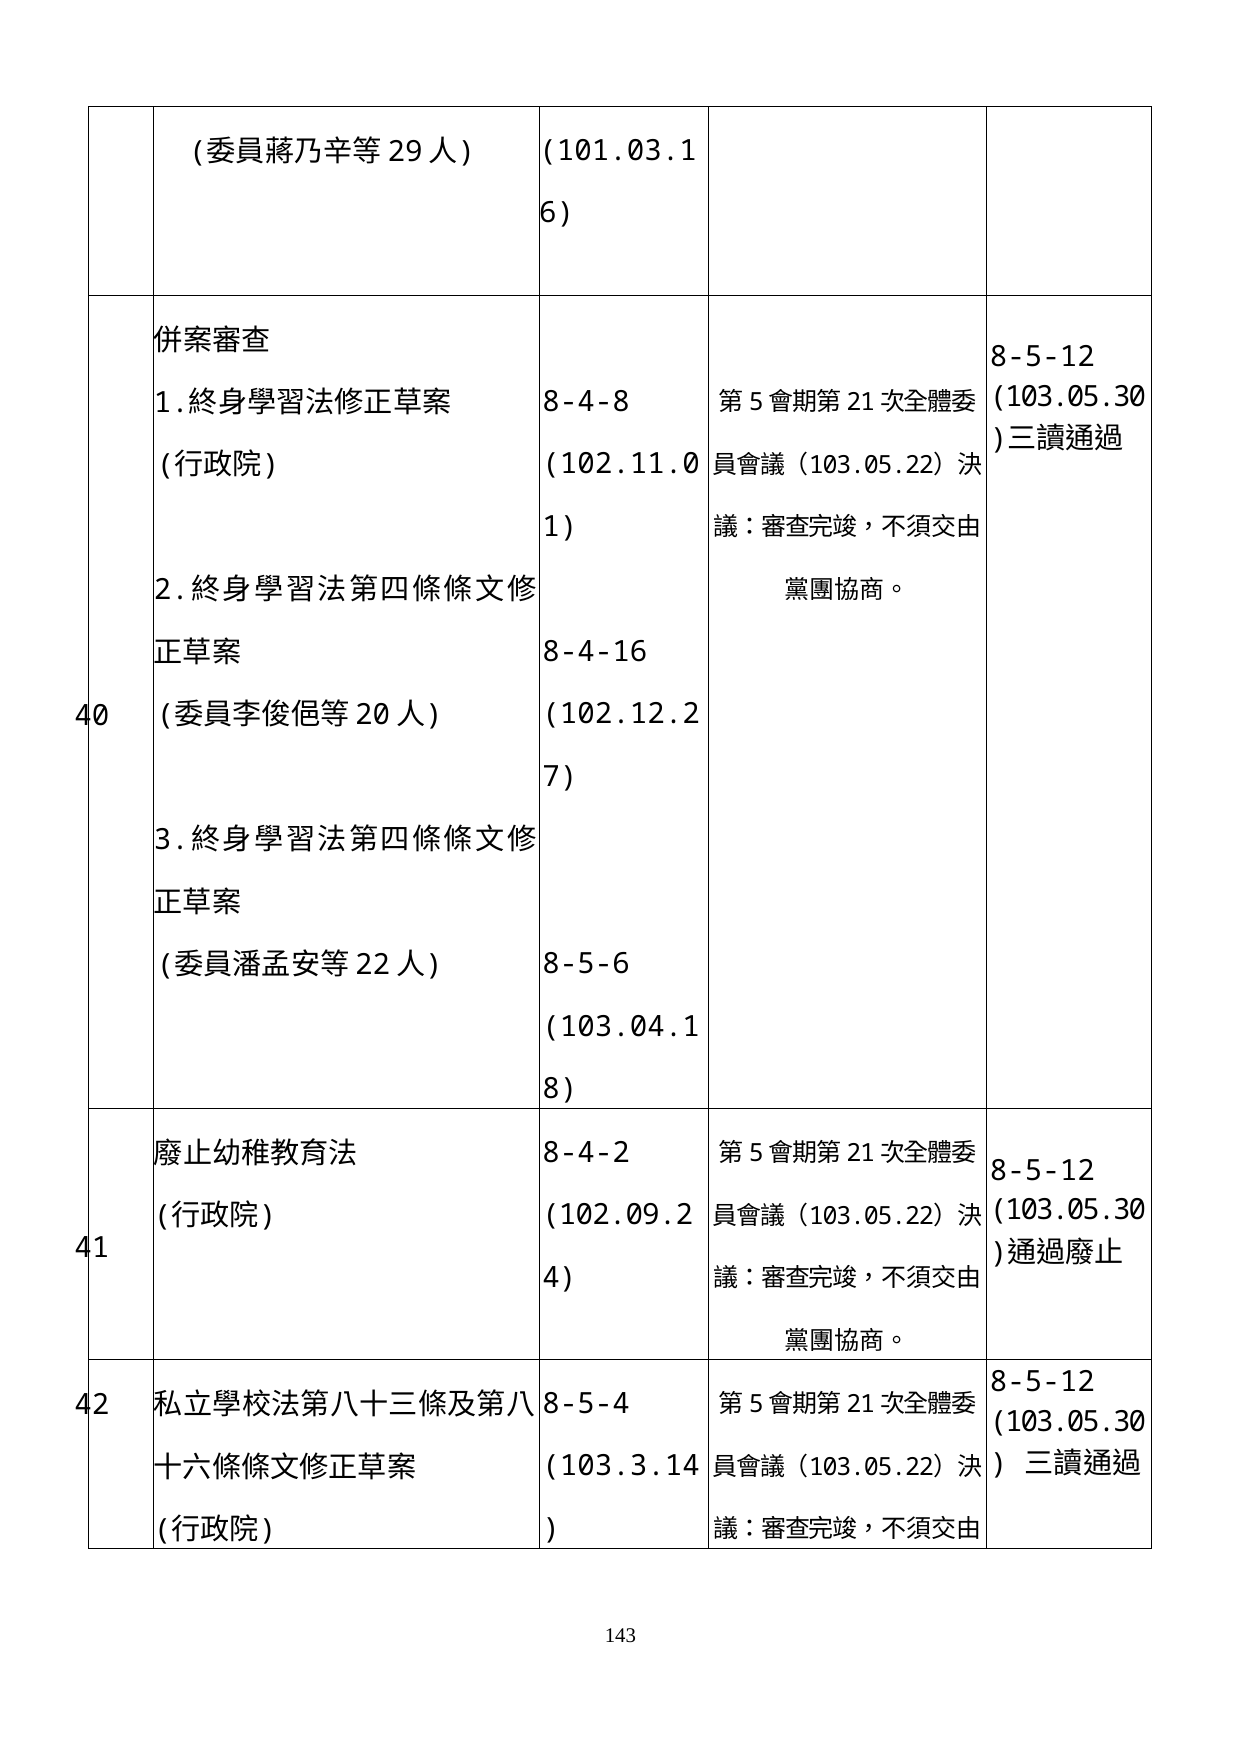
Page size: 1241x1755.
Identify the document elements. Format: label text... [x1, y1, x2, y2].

table_cell 第5會期第21次全體委員會議（103.05.22）決議：審查完竣，不須交由 [709, 1360, 986, 1548]
table_cell 廢止幼稚教育法 (行政院) [154, 1109, 539, 1359]
table_cell 8-5-12 (103.05.30) 三讀通過 [987, 1360, 1151, 1548]
table_cell 第5會期第21次全體委員會議（103.05.22）決議：審查完竣，不須交由黨團協商。 [709, 1109, 986, 1359]
table_cell [89, 107, 153, 294]
table_cell 8-4-2 (102.09.24) [540, 1109, 708, 1359]
table_cell [987, 107, 1151, 294]
table_cell [89, 1109, 153, 1359]
table_cell [89, 296, 153, 1108]
table_cell 第5會期第21次全體委員會議（103.05.22）決議：審查完竣，不須交由黨團協商。 [709, 296, 986, 1108]
table_cell (委員蔣乃辛等29人) [154, 107, 539, 294]
table_cell 8-5-12 (103.05.30)通過廢止 [987, 1109, 1151, 1359]
table_cell [89, 1360, 153, 1548]
table_cell 私立學校法第八十三條及第八十六條條文修正草案 (行政院) [154, 1360, 539, 1548]
table_cell [709, 107, 986, 294]
table_cell 8-5-12 (103.05.30)三讀通過 [987, 296, 1151, 1108]
table_cell 8-4-8 (102.11.01) 8-4-16 (102.12.27) 8-5-6 (103.04.18) [540, 296, 708, 1108]
table_cell 併案審查 1.終身學習法修正草案 (行政院) 2.終身學習法第四條條文修正草案 (委員李俊俋等20人) 3.終身學習法第四條條文修正草案 (委員潘孟安等22人) [154, 296, 539, 1108]
table_cell 8-5-4 (103.3.14) [540, 1360, 708, 1548]
table_cell (101.03.16) [540, 107, 708, 294]
